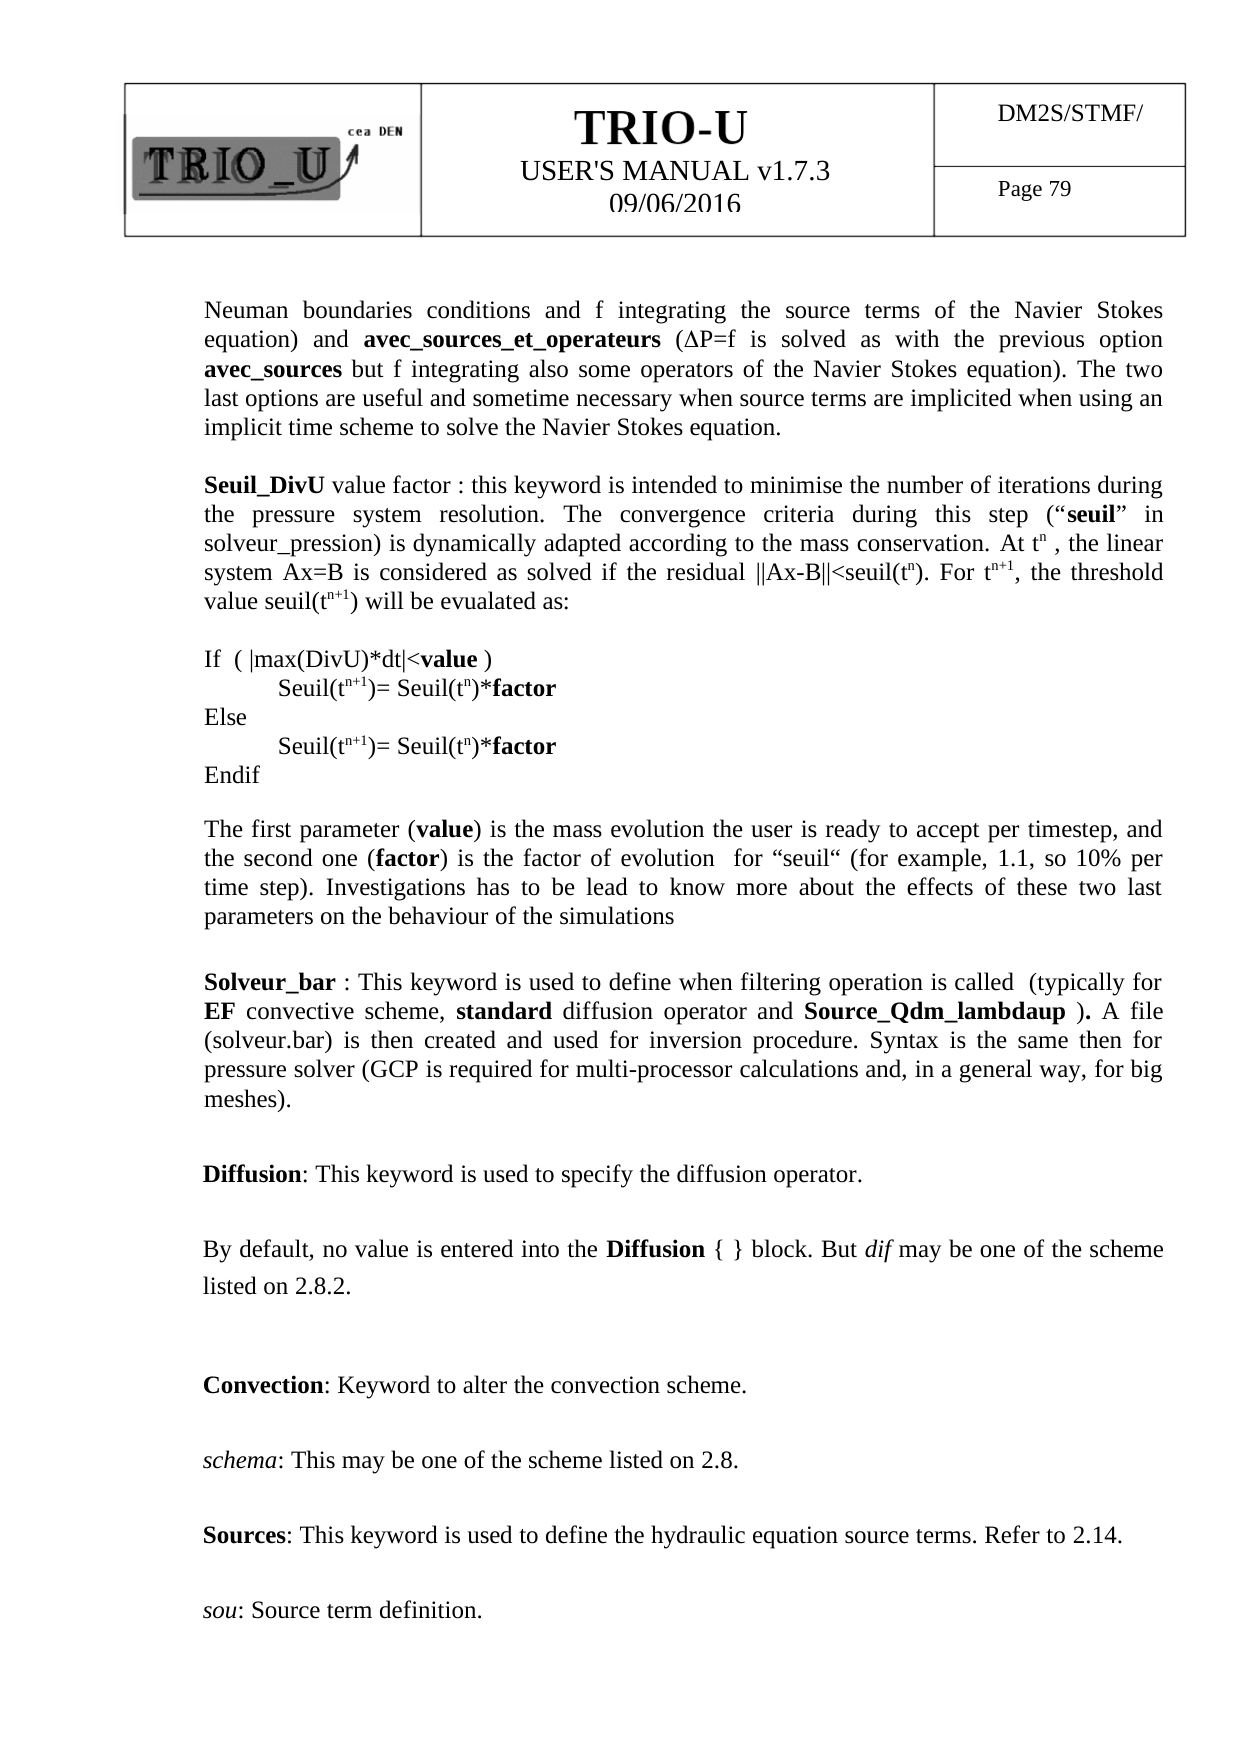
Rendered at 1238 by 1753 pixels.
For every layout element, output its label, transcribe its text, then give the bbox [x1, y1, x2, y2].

text sou: Source term definition. [203, 1587, 1165, 1624]
text Diffusion: This keyword is used to specify the diffusion operator. [203, 1150, 1165, 1187]
text Seuil(tn+1)= Seuil(tn)*factor [204, 731, 1164, 760]
text Seuil(tn+1)= Seuil(tn)*factor [204, 673, 1164, 702]
text Else [204, 702, 1164, 731]
text By default, no value is entered into the Diffusion { } block. But dif may be one of the scheme listed on 2.8.2. [203, 1225, 1165, 1300]
text schema: This may be one of the scheme listed on 2.8. [203, 1437, 1165, 1474]
text Neuman boundaries conditions and f integrating the source terms of the Navier Stokes equation) and avec_sources_et_operateurs (P=f is solved as with the previous option avec_sources but f integrating also some operators of the Navier Stokes equation). The two last options are useful and sometime necessary when source terms are implicited when using an implicit time scheme to solve the Navier Stokes equation. [204, 295, 1164, 441]
text Solveur_bar : This keyword is used to define when filtering operation is called (typically for EF convective scheme, standard diffusion operator and Source_Qdm_lambdaup ). A file (solveur.bar) is then created and used for inversion procedure. Syntax is the same then for pressure solver (GCP is required for multi-processor calculations and, in a general way, for big meshes). [204, 967, 1164, 1112]
text If ( |max(DivU)*dt|<value ) [204, 644, 1164, 673]
text Endif [204, 760, 1164, 789]
text Convection: Keyword to alter the convection scheme. [203, 1362, 1165, 1399]
text Seuil_DivU value factor : this keyword is intended to minimise the number of iterations during the pressure system resolution. The convergence criteria during this step (“seuil” in solveur_pression) is dynamically adapted according to the mass conservation. At tn , the linear system Ax=B is considered as solved if the residual ||Ax-B||<seuil(tn). For tn+1, the threshold value seuil(tn+1) will be evualated as: [204, 470, 1164, 615]
text The first parameter (value) is the mass evolution the user is ready to accept per timestep, and the second one (factor) is the factor of evolution for “seuil“ (for example, 1.1, so 10% per time step). Investigations has to be lead to know more about the effects of these two last parameters on the behaviour of the simulations [204, 813, 1164, 930]
text Sources: This keyword is used to define the hydraulic equation source terms. Refer to 2.14. [203, 1512, 1165, 1549]
